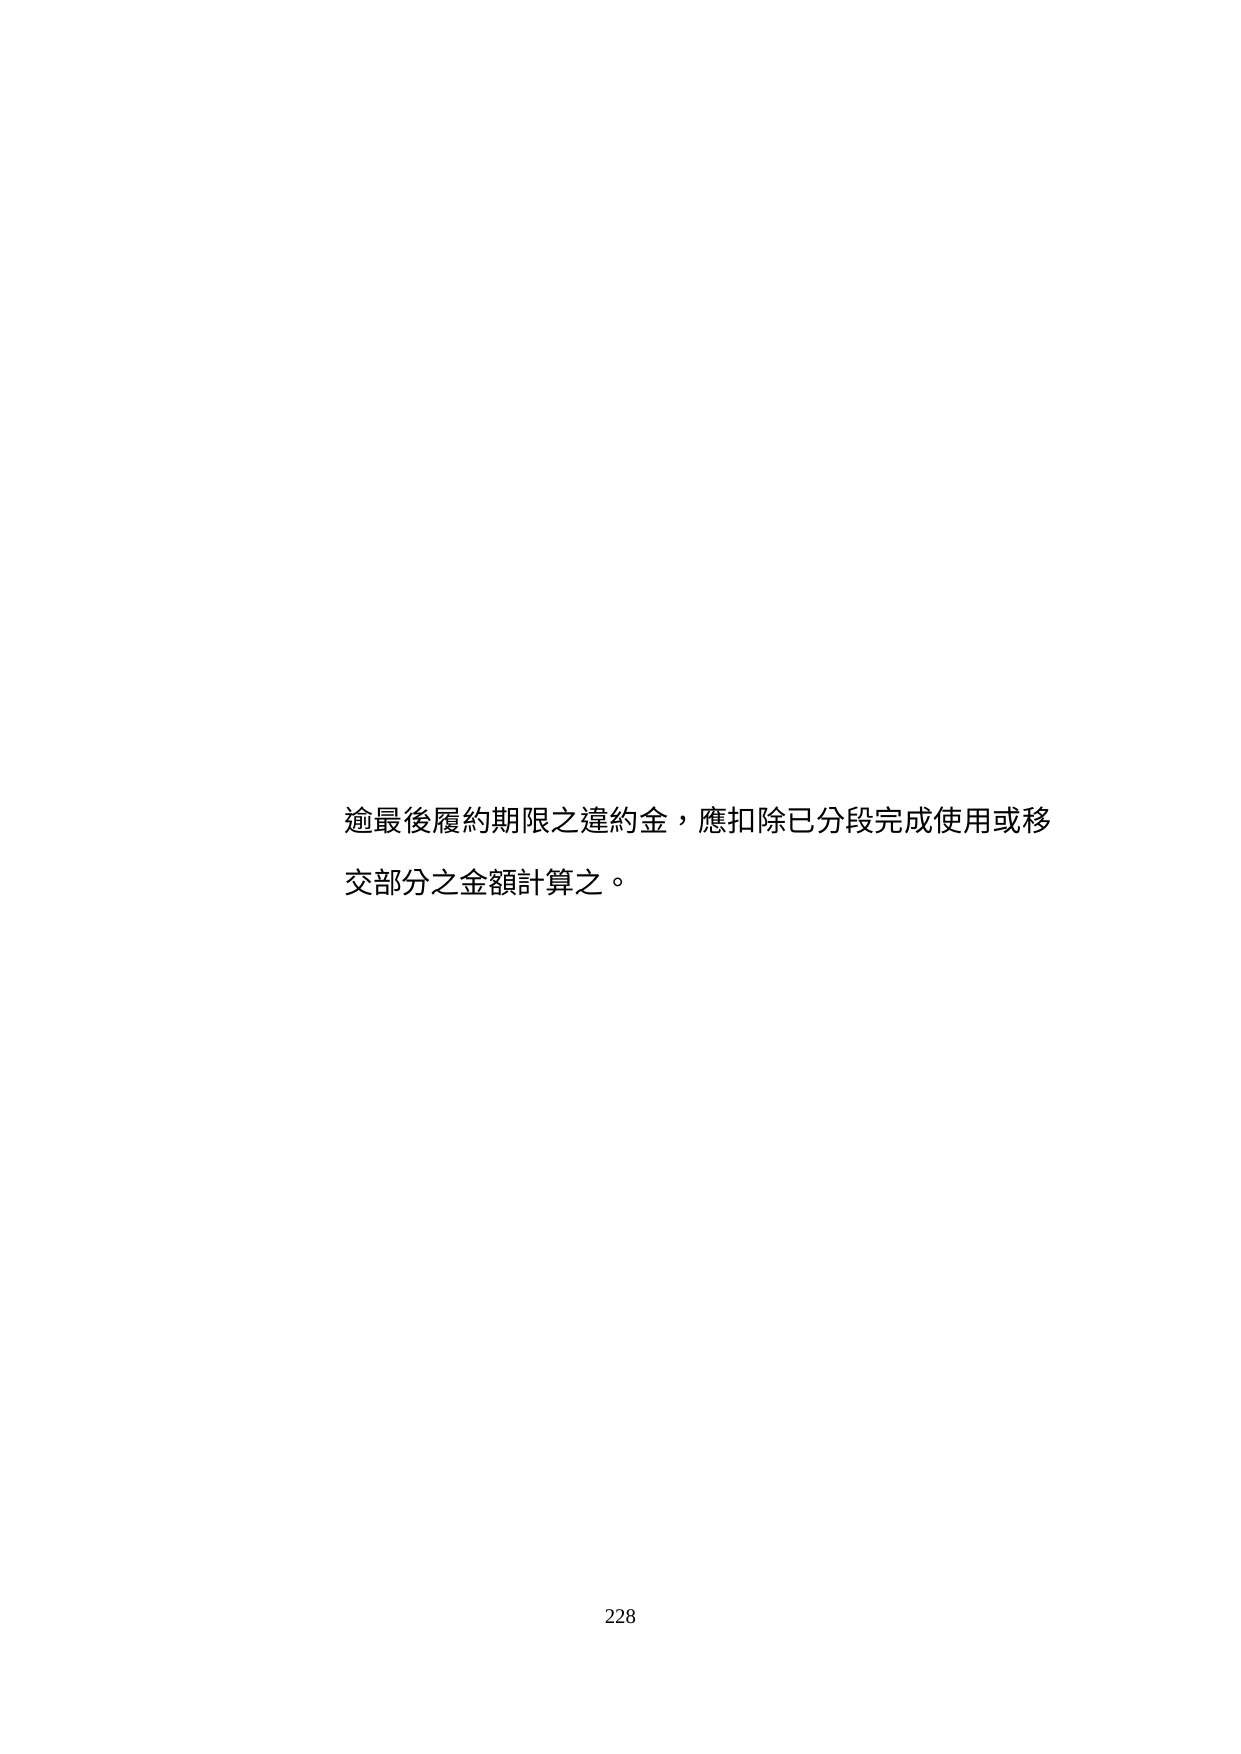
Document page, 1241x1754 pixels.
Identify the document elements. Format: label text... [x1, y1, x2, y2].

text 逾最後履約期限之違約金，應扣除已分段完成使用或移交部分之金額計算之。 [287, 777, 1053, 902]
